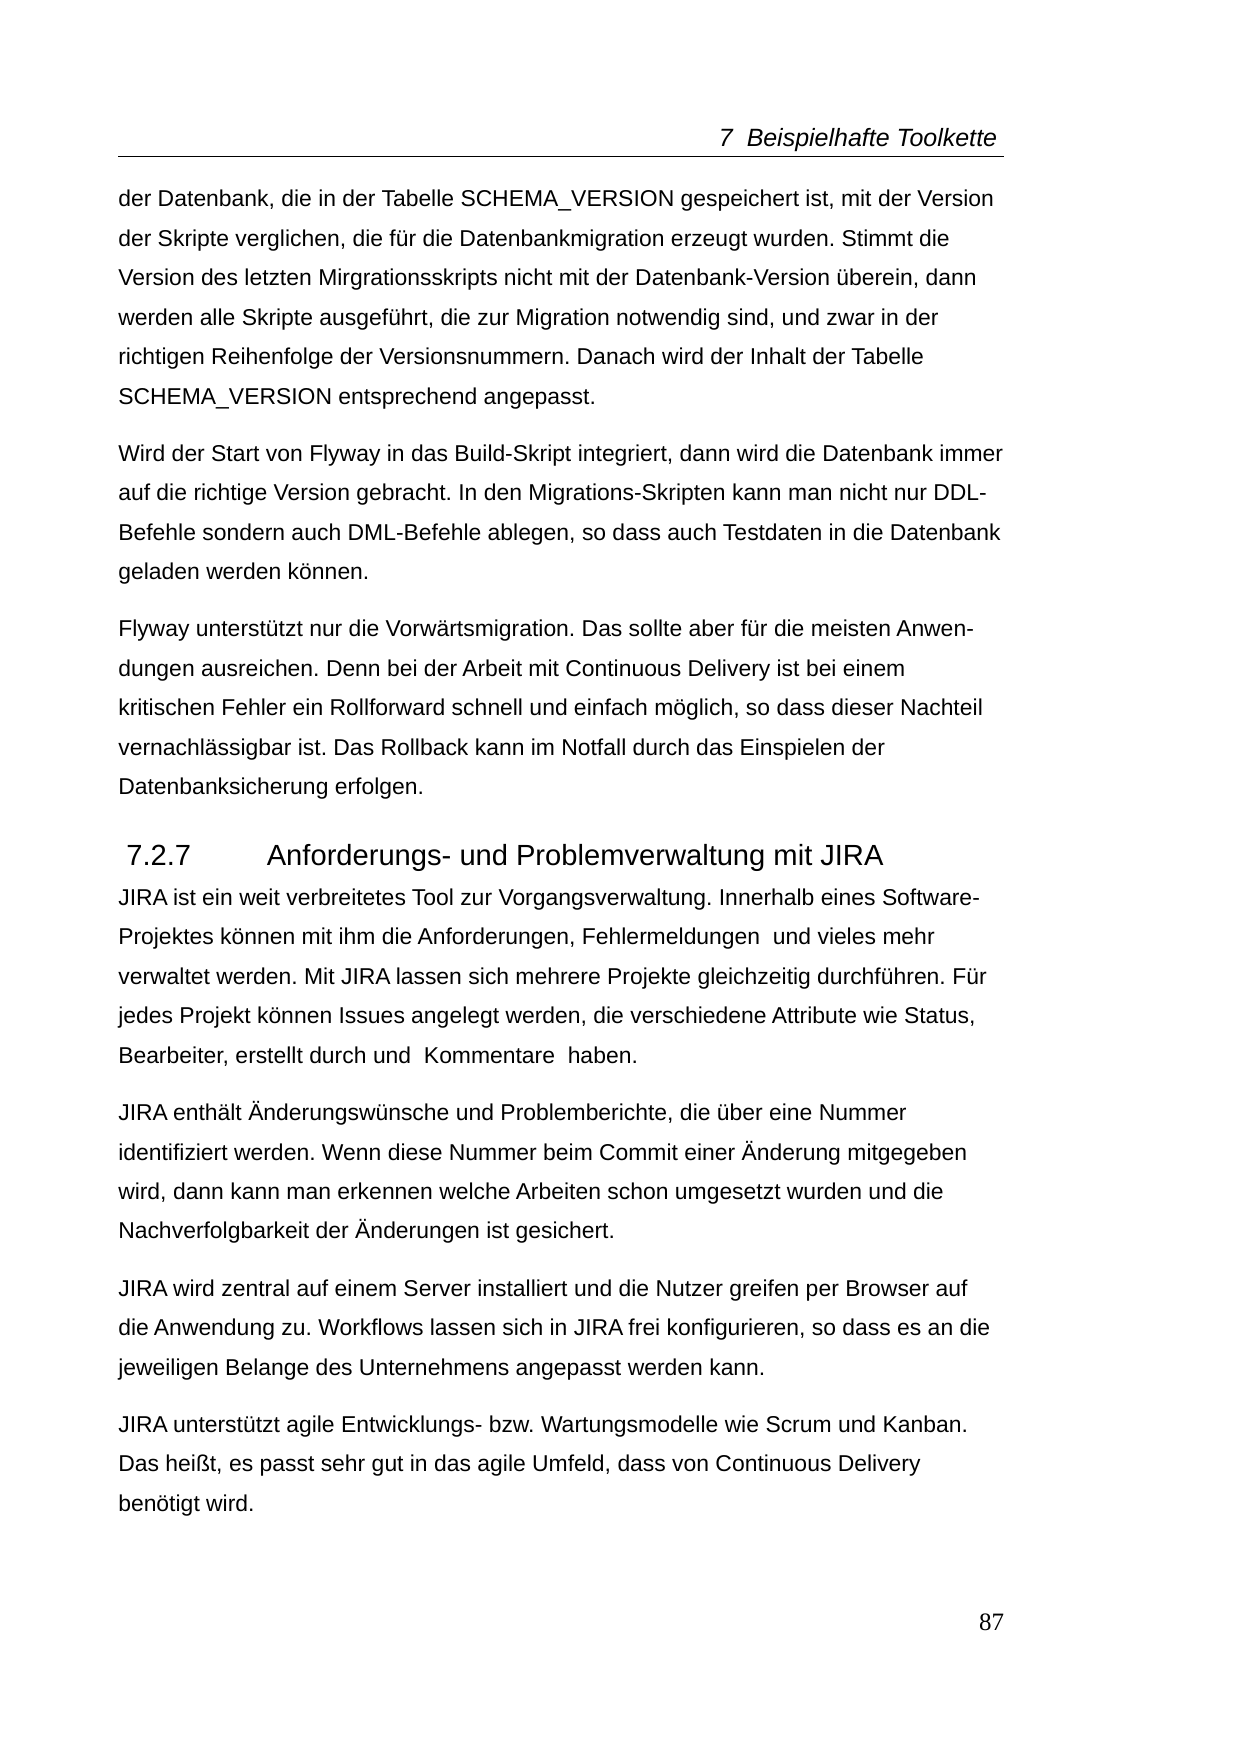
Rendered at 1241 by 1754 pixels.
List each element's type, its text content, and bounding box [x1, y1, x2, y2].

text JIRA enthält Änderungswünsche und Problemberichte, die über eine Nummer identifiziert werden. Wenn diese Nummer beim Commit einer Änderung mitgegeben wird, dann kann man erkennen welche Arbeiten schon umgesetzt wurden und die Nachverfolgbarkeit der Änderungen ist gesichert. [118, 1099, 1004, 1244]
text Wird der Start von Flyway in das Build-Skript integriert, dann wird die Datenbank immer auf die richtige Version gebracht. In den Migrations-Skripten kann man nicht nur DDL-Befehle sondern auch DML-Befehle ablegen, so dass auch Testdaten in die Datenbank geladen werden können. [118, 440, 1004, 584]
text Flyway unterstützt nur die Vorwärtsmigration. Das sollte aber für die meisten Anwen-dungen ausreichen. Denn bei der Arbeit mit Continuous Delivery ist bei einem kritischen Fehler ein Rollforward schnell und einfach möglich, so dass dieser Nachteil vernachlässigbar ist. Das Rollback kann im Notfall durch das Einspielen der Datenbanksicherung erfolgen. [118, 615, 1004, 800]
text JIRA unterstützt agile Entwicklungs- bzw. Wartungsmodelle wie Scrum und Kanban. Das heißt, es passt sehr gut in das agile Umfeld, dass von Continuous Delivery benötigt wird. [118, 1411, 1004, 1516]
text JIRA wird zentral auf einem Server installiert und die Nutzer greifen per Browser auf die Anwendung zu. Workflows lassen sich in JIRA frei konfigurieren, so dass es an die jeweiligen Belange des Unternehmens angepasst werden kann. [118, 1274, 1004, 1380]
text JIRA ist ein weit verbreitetes Tool zur Vorgangsverwaltung. Innerhalb eines Software-Projektes können mit ihm die Anforderungen, Fehlermeldungen und vieles mehr verwaltet werden. Mit JIRA lassen sich mehrere Projekte gleichzeitig durchführen. Für jedes Projekt können Issues angelegt werden, die verschiedene Attribute wie Status, Bearbeiter, erstellt durch und Kommentare haben. [118, 884, 1004, 1068]
text der Datenbank, die in der Tabelle SCHEMA_VERSION gespeichert ist, mit der Version der Skripte verglichen, die für die Datenbankmigration erzeugt wurden. Stimmt die Version des letzten Mirgrationsskripts nicht mit der Datenbank-Version überein, dann werden alle Skripte ausgeführt, die zur Migration notwendig sind, und zwar in der richtigen Reihenfolge der Versionsnummern. Danach wird der Inhalt der Tabelle SCHEMA_VERSION entsprechend angepasst. [118, 185, 1004, 409]
subtitle Anforderungs- und Problemverwaltung mit JIRA [118, 838, 1004, 871]
